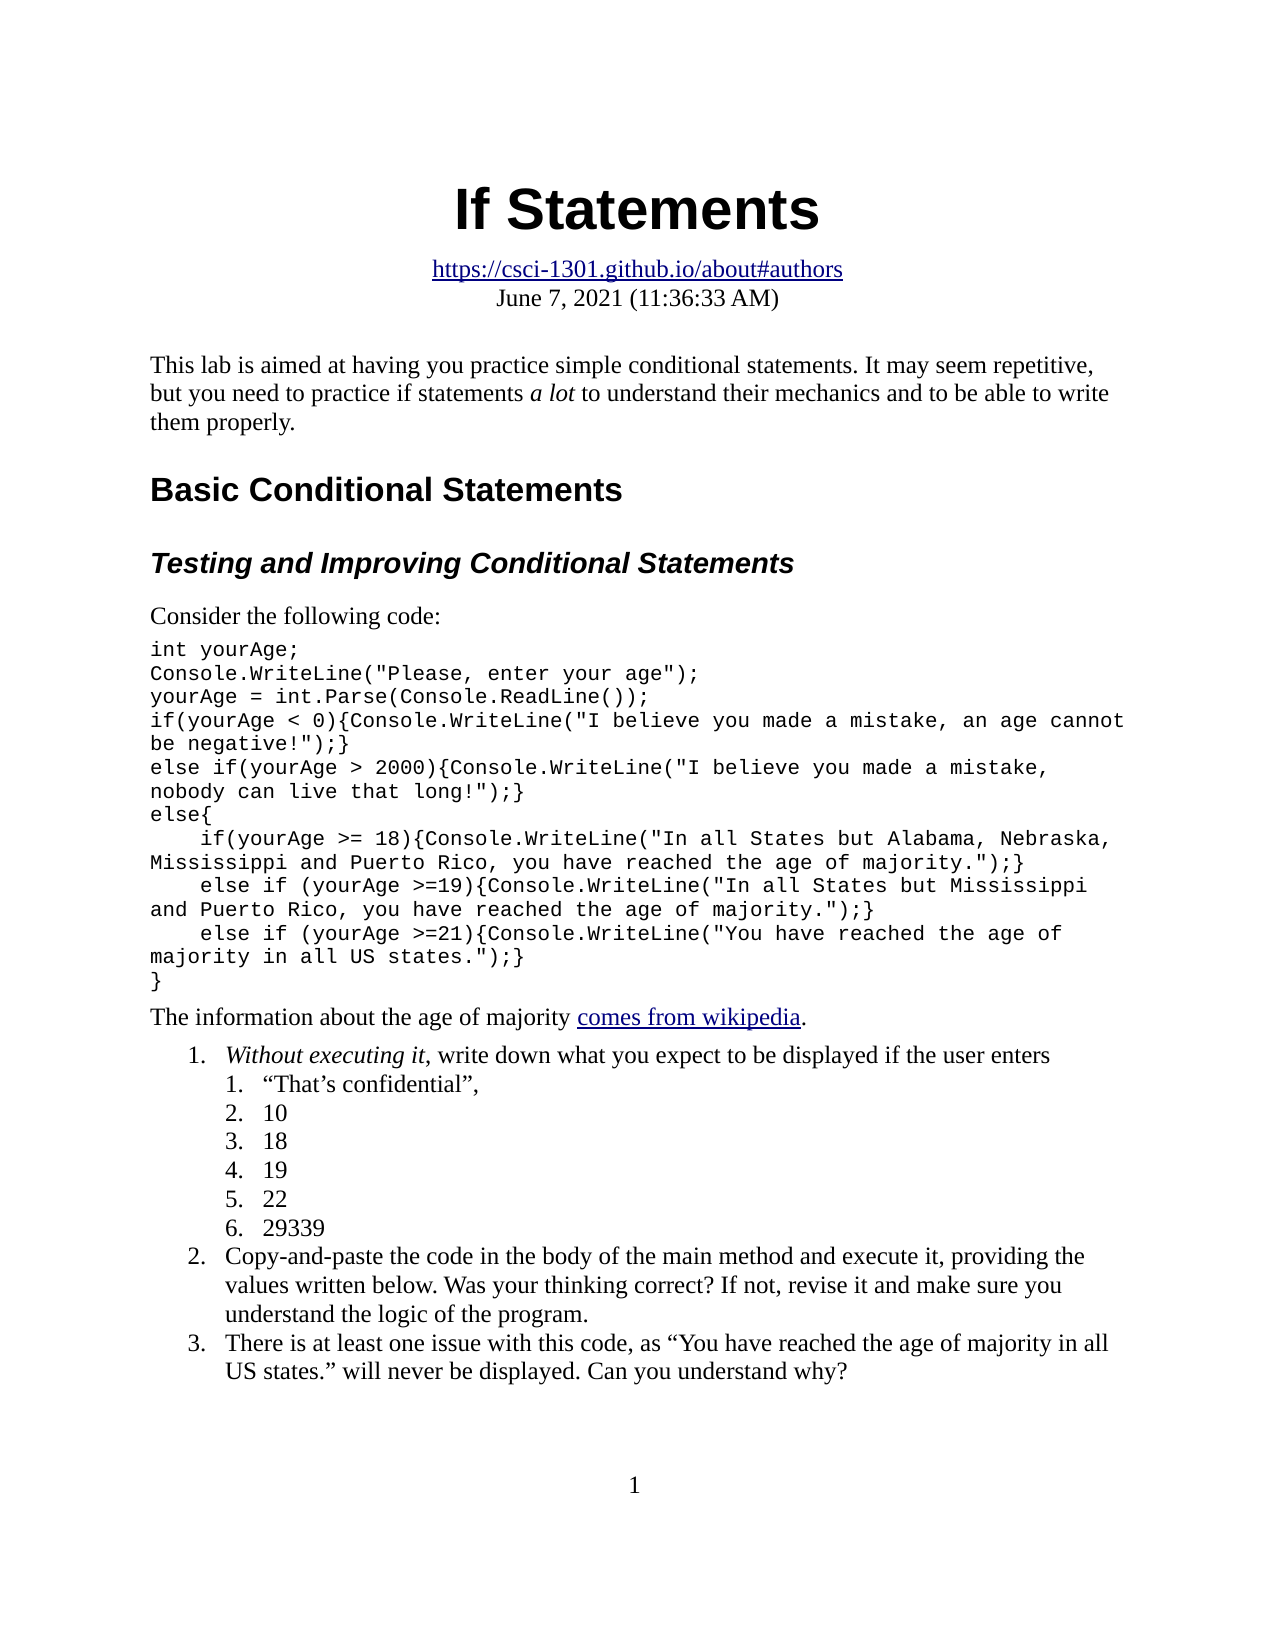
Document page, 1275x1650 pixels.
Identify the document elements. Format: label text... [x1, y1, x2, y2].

text yourAge = int.Parse(Console.ReadLine()); [150, 686, 1125, 710]
text if(yourAge >= 18){Console.WriteLine("In all States but Alabama, Nebraska, Mississippi and Puerto Rico, you have reached the age of majority.");} [150, 828, 1125, 875]
list 29339 [225, 1213, 1125, 1241]
text This lab is aimed at having you practice simple conditional statements. It may seem repetitive, but you need to practice if statements a lot to understand their mechanics and to be able to write them properly. [150, 350, 1125, 436]
text } [150, 970, 1125, 993]
text Console.WriteLine("Please, enter your age"); [150, 662, 1125, 686]
text June 7, 2021 (11:36:33 AM) [150, 283, 1125, 312]
text Consider the following code: [150, 601, 1125, 630]
text else if(yourAge > 2000){Console.WriteLine("I believe you made a mistake, nobody can live that long!");} [150, 757, 1125, 804]
list Without executing it, write down what you expect to be displayed if the user enters [187, 1040, 1125, 1069]
text int yourAge; [150, 639, 1125, 662]
list “That’s confidential”, [225, 1069, 1125, 1098]
list 19 [225, 1155, 1125, 1184]
list Copy-and-paste the code in the body of the main method and execute it, providing the values written below. Was your thinking correct? If not, revise it and make sure you understand the logic of the program. [187, 1241, 1125, 1328]
text The information about the age of majority comes from wikipedia. [150, 1002, 1125, 1031]
text else if (yourAge >=21){Console.WriteLine("You have reached the age of majority in all US states.");} [150, 923, 1125, 970]
list 18 [225, 1126, 1125, 1155]
subtitle Testing and Improving Conditional Statements [150, 546, 1125, 580]
text https://csci-1301.github.io/about#authors [150, 254, 1125, 283]
title If Statements [150, 175, 1125, 242]
list 10 [225, 1098, 1125, 1126]
list 22 [225, 1184, 1125, 1213]
text else{ [150, 804, 1125, 828]
subtitle Basic Conditional Statements [150, 470, 1125, 509]
text if(yourAge < 0){Console.WriteLine("I believe you made a mistake, an age cannot be negative!");} [150, 710, 1125, 757]
list There is at least one issue with this code, as “You have reached the age of majority in all US states.” will never be displayed. Can you understand why? [187, 1328, 1125, 1385]
text else if (yourAge >=19){Console.WriteLine("In all States but Mississippi and Puerto Rico, you have reached the age of majority.");} [150, 875, 1125, 923]
